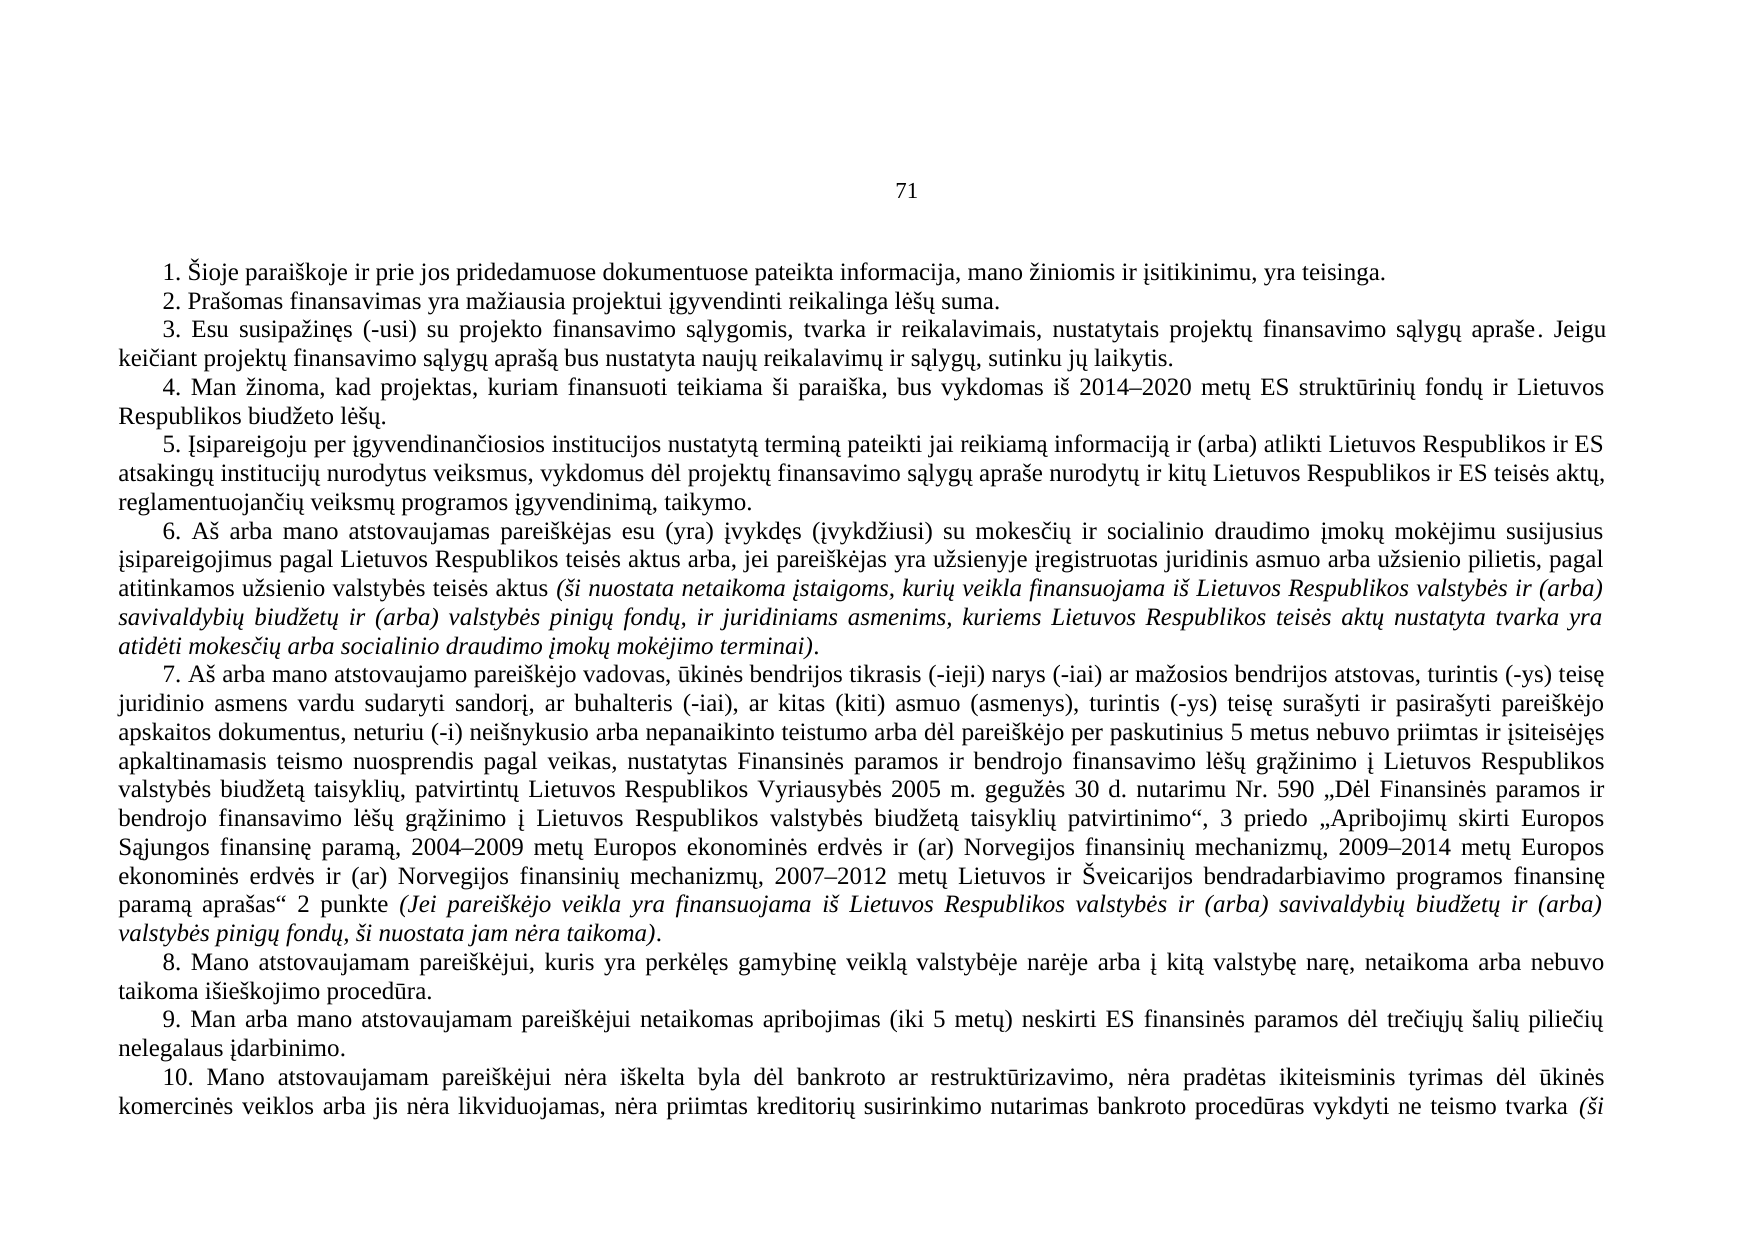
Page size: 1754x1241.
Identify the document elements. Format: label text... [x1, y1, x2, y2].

text 8. Mano atstovaujamam pareiškėjui, kuris yra perkėlęs gamybinę veiklą valstybėje narėje arba į kitą valstybę narę, netaikoma arba nebuvo taikoma išieškojimo procedūra. [118, 947, 1606, 1004]
text 7. Aš arba mano atstovaujamo pareiškėjo vadovas, ūkinės bendrijos tikrasis (-ieji) narys (-iai) ar mažosios bendrijos atstovas, turintis (-ys) teisę juridinio asmens vardu sudaryti sandorį, ar buhalteris (-iai), ar kitas (kiti) asmuo (asmenys), turintis (-ys) teisę surašyti ir pasirašyti pareiškėjo apskaitos dokumentus, neturiu (-i) neišnykusio arba nepanaikinto teistumo arba dėl pareiškėjo per paskutinius 5 metus nebuvo priimtas ir įsiteisėjęs apkaltinamasis teismo nuosprendis pagal veikas, nustatytas Finansinės paramos ir bendrojo finansavimo lėšų grąžinimo į Lietuvos Respublikos valstybės biudžetą taisyklių, patvirtintų Lietuvos Respublikos Vyriausybės 2005 m. gegužės 30 d. nutarimu Nr. 590 „Dėl Finansinės paramos ir bendrojo finansavimo lėšų grąžinimo į Lietuvos Respublikos valstybės biudžetą taisyklių patvirtinimo“, 3 priedo „Apribojimų skirti Europos Sąjungos finansinę paramą, 2004–2009 metų Europos ekonominės erdvės ir (ar) Norvegijos finansinių mechanizmų, 2009–2014 metų Europos ekonominės erdvės ir (ar) Norvegijos finansinių mechanizmų, 2007–2012 metų Lietuvos ir Šveicarijos bendradarbiavimo programos finansinę paramą aprašas“ 2 punkte (Jei pareiškėjo veikla yra finansuojama iš Lietuvos Respublikos valstybės ir (arba) savivaldybių biudžetų ir (arba) valstybės pinigų fondų, ši nuostata jam nėra taikoma). [118, 659, 1606, 947]
text 2. Prašomas finansavimas yra mažiausia projektui įgyvendinti reikalinga lėšų suma. [118, 286, 1606, 314]
text 4. Man žinoma, kad projektas, kuriam finansuoti teikiama ši paraiška, bus vykdomas iš 2014–2020 metų ES struktūrinių fondų ir Lietuvos Respublikos biudžeto lėšų. [118, 372, 1606, 429]
text 1. Šioje paraiškoje ir prie jos pridedamuose dokumentuose pateikta informacija, mano žiniomis ir įsitikinimu, yra teisinga. [118, 257, 1606, 286]
text 3. Esu susipažinęs (-usi) su projekto finansavimo sąlygomis, tvarka ir reikalavimais, nustatytais projektų finansavimo sąlygų apraše. Jeigu keičiant projektų finansavimo sąlygų aprašą bus nustatyta naujų reikalavimų ir sąlygų, sutinku jų laikytis. [118, 314, 1606, 372]
text 9. Man arba mano atstovaujamam pareiškėjui netaikomas apribojimas (iki 5 metų) neskirti ES finansinės paramos dėl trečiųjų šalių piliečių nelegalaus įdarbinimo. [118, 1004, 1606, 1062]
text 10. Mano atstovaujamam pareiškėjui nėra iškelta byla dėl bankroto ar restruktūrizavimo, nėra pradėtas ikiteisminis tyrimas dėl ūkinės komercinės veiklos arba jis nėra likviduojamas, nėra priimtas kreditorių susirinkimo nutarimas bankroto procedūras vykdyti ne teismo tvarka (ši [118, 1062, 1606, 1119]
text 5. Įsipareigoju per įgyvendinančiosios institucijos nustatytą terminą pateikti jai reikiamą informaciją ir (arba) atlikti Lietuvos Respublikos ir ES atsakingų institucijų nurodytus veiksmus, vykdomus dėl projektų finansavimo sąlygų apraše nurodytų ir kitų Lietuvos Respublikos ir ES teisės aktų, reglamentuojančių veiksmų programos įgyvendinimą, taikymo. [118, 429, 1606, 516]
text 6. Aš arba mano atstovaujamas pareiškėjas esu (yra) įvykdęs (įvykdžiusi) su mokesčių ir socialinio draudimo įmokų mokėjimu susijusius įsipareigojimus pagal Lietuvos Respublikos teisės aktus arba, jei pareiškėjas yra užsienyje įregistruotas juridinis asmuo arba užsienio pilietis, pagal atitinkamos užsienio valstybės teisės aktus (ši nuostata netaikoma įstaigoms, kurių veikla finansuojama iš Lietuvos Respublikos valstybės ir (arba) savivaldybių biudžetų ir (arba) valstybės pinigų fondų, ir juridiniams asmenims, kuriems Lietuvos Respublikos teisės aktų nustatyta tvarka yra atidėti mokesčių arba socialinio draudimo įmokų mokėjimo terminai). [118, 516, 1606, 659]
